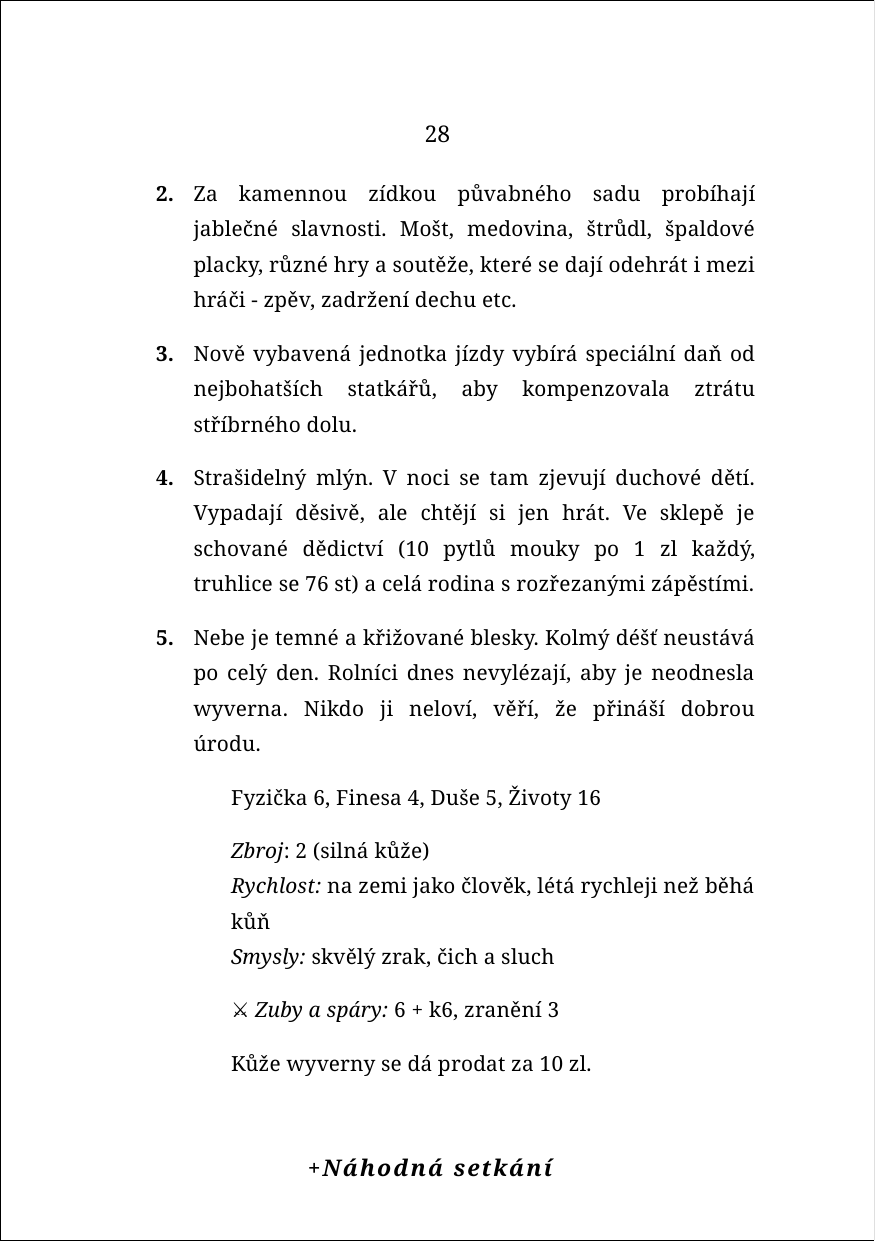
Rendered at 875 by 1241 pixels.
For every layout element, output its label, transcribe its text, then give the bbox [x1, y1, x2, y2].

list Zbroj: 2 (silná kůže) Rychlost: na zemi jako člověk, létá rychleji než běhá kůň [193, 836, 756, 935]
list Kůže wyverny se dá prodat za 10 zl. [193, 1049, 756, 1077]
list ⚔ Zuby a spáry: 6 + k6, zranění 3 [193, 996, 756, 1024]
list Strašidelný mlýn. V noci se tam zjevují duchové dětí. Vypadají děsivě, ale chtějí si jen hrát. Ve sklepě je schované dědictví (10 pytlů mouky po 1 zl každý, truhlice se 76 st) a celá rodina s rozřezanými zápěstími. [156, 463, 756, 598]
list Nebe je temné a křižované blesky. Kolmý déšť neustává po celý den. Rolníci dnes nevylézají, aby je neodnesla wyverna. Nikdo ji neloví, věří, že přináší dobrou úrodu. [156, 623, 756, 758]
list Fyzička 6, Finesa 4, Duše 5, Životy 16 [193, 783, 756, 811]
list Nově vybavená jednotka jízdy vybírá speciální daň od nejbohatších statkářů, aby kompenzovala ztrátu stříbrného dolu. [156, 339, 756, 438]
list Smysly: skvělý zrak, čich a sluch [193, 942, 756, 971]
list Za kamennou zídkou půvabného sadu probíhají jablečné slavnosti. Mošt, medovina, štrůdl, špaldové placky, různé hry a soutěže, které se dají odehrát i mezi hráči - zpěv, zadržení dechu etc. [156, 179, 756, 314]
